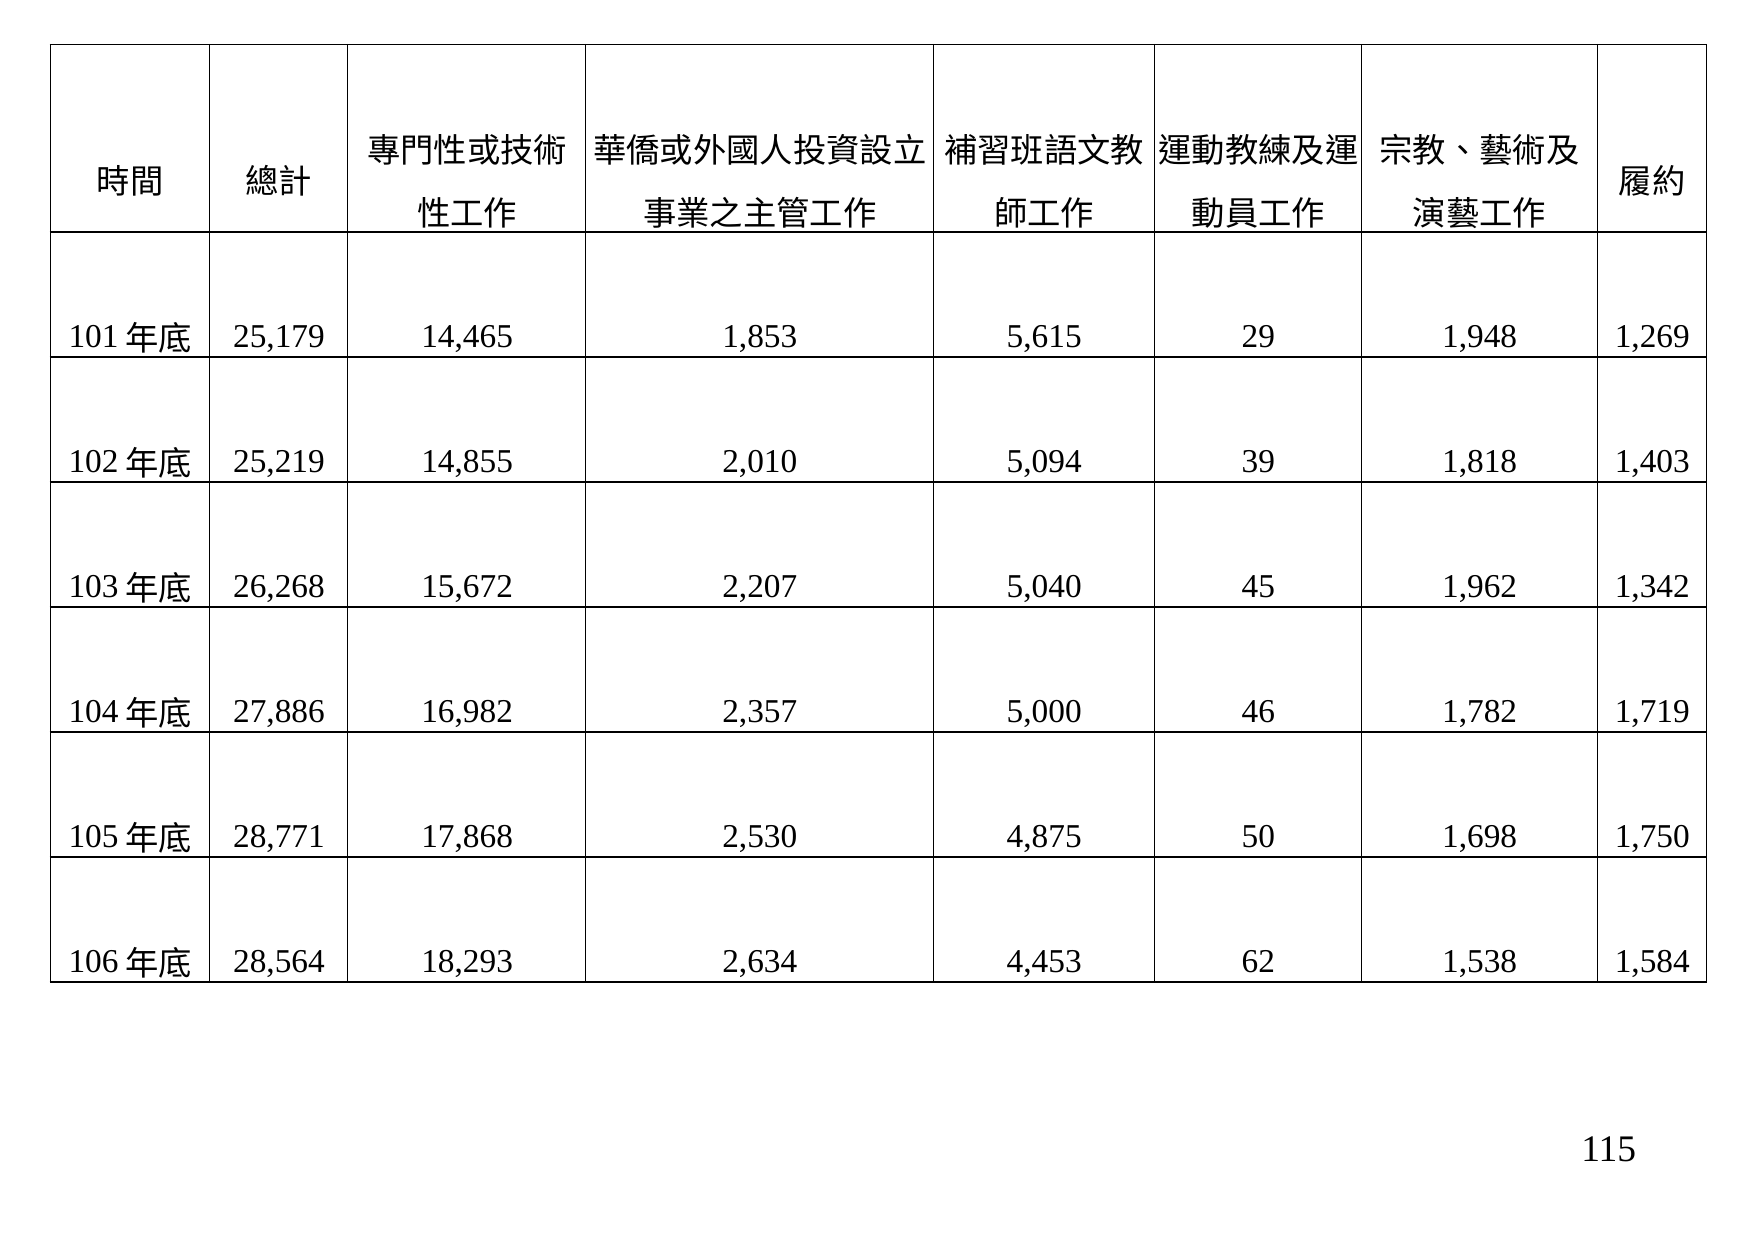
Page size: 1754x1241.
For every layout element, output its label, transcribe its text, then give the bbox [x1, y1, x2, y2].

table_cell 履約 [1598, 45, 1706, 231]
table_cell 4,453 [934, 858, 1154, 981]
table_cell 補習班語文教師工作 [934, 45, 1154, 231]
table_cell 1,584 [1598, 858, 1706, 981]
table_cell 2,207 [586, 483, 933, 606]
table_cell 4,875 [934, 733, 1154, 856]
table_cell 運動教練及運動員工作 [1155, 45, 1361, 231]
table_cell 總計 [210, 45, 347, 231]
table_cell 101年底 [51, 233, 209, 356]
table_cell 62 [1155, 858, 1361, 981]
table_cell 25,219 [210, 358, 347, 481]
table_cell 時間 [51, 45, 209, 231]
table_cell 29 [1155, 233, 1361, 356]
table_cell 1,538 [1362, 858, 1597, 981]
table_cell 1,853 [586, 233, 933, 356]
table_cell 14,465 [348, 233, 585, 356]
table_cell 16,982 [348, 608, 585, 731]
table_cell 27,886 [210, 608, 347, 731]
table_cell 28,564 [210, 858, 347, 981]
table_cell 1,719 [1598, 608, 1706, 731]
table_cell 1,698 [1362, 733, 1597, 856]
table_cell 104年底 [51, 608, 209, 731]
table_cell 25,179 [210, 233, 347, 356]
table_cell 2,010 [586, 358, 933, 481]
table_cell 26,268 [210, 483, 347, 606]
table_cell 1,962 [1362, 483, 1597, 606]
table_cell 1,750 [1598, 733, 1706, 856]
table_cell 1,269 [1598, 233, 1706, 356]
table_cell 5,094 [934, 358, 1154, 481]
table_cell 1,948 [1362, 233, 1597, 356]
table_cell 106年底 [51, 858, 209, 981]
table_cell 45 [1155, 483, 1361, 606]
table_cell 專門性或技術性工作 [348, 45, 585, 231]
table_cell 5,040 [934, 483, 1154, 606]
table_cell 華僑或外國人投資設立事業之主管工作 [586, 45, 933, 231]
table_cell 1,403 [1598, 358, 1706, 481]
table_cell 1,818 [1362, 358, 1597, 481]
table_cell 5,000 [934, 608, 1154, 731]
table_cell 102年底 [51, 358, 209, 481]
table_cell 17,868 [348, 733, 585, 856]
table_cell 39 [1155, 358, 1361, 481]
table_cell 2,634 [586, 858, 933, 981]
table_cell 105年底 [51, 733, 209, 856]
table_cell 5,615 [934, 233, 1154, 356]
table_cell 宗教、藝術及演藝工作 [1362, 45, 1597, 231]
table_cell 15,672 [348, 483, 585, 606]
table_cell 1,342 [1598, 483, 1706, 606]
table_cell 14,855 [348, 358, 585, 481]
table_cell 50 [1155, 733, 1361, 856]
table_cell 46 [1155, 608, 1361, 731]
table_cell 2,357 [586, 608, 933, 731]
table_cell 103年底 [51, 483, 209, 606]
table_cell 2,530 [586, 733, 933, 856]
table_cell 28,771 [210, 733, 347, 856]
table_cell 1,782 [1362, 608, 1597, 731]
table_cell 18,293 [348, 858, 585, 981]
